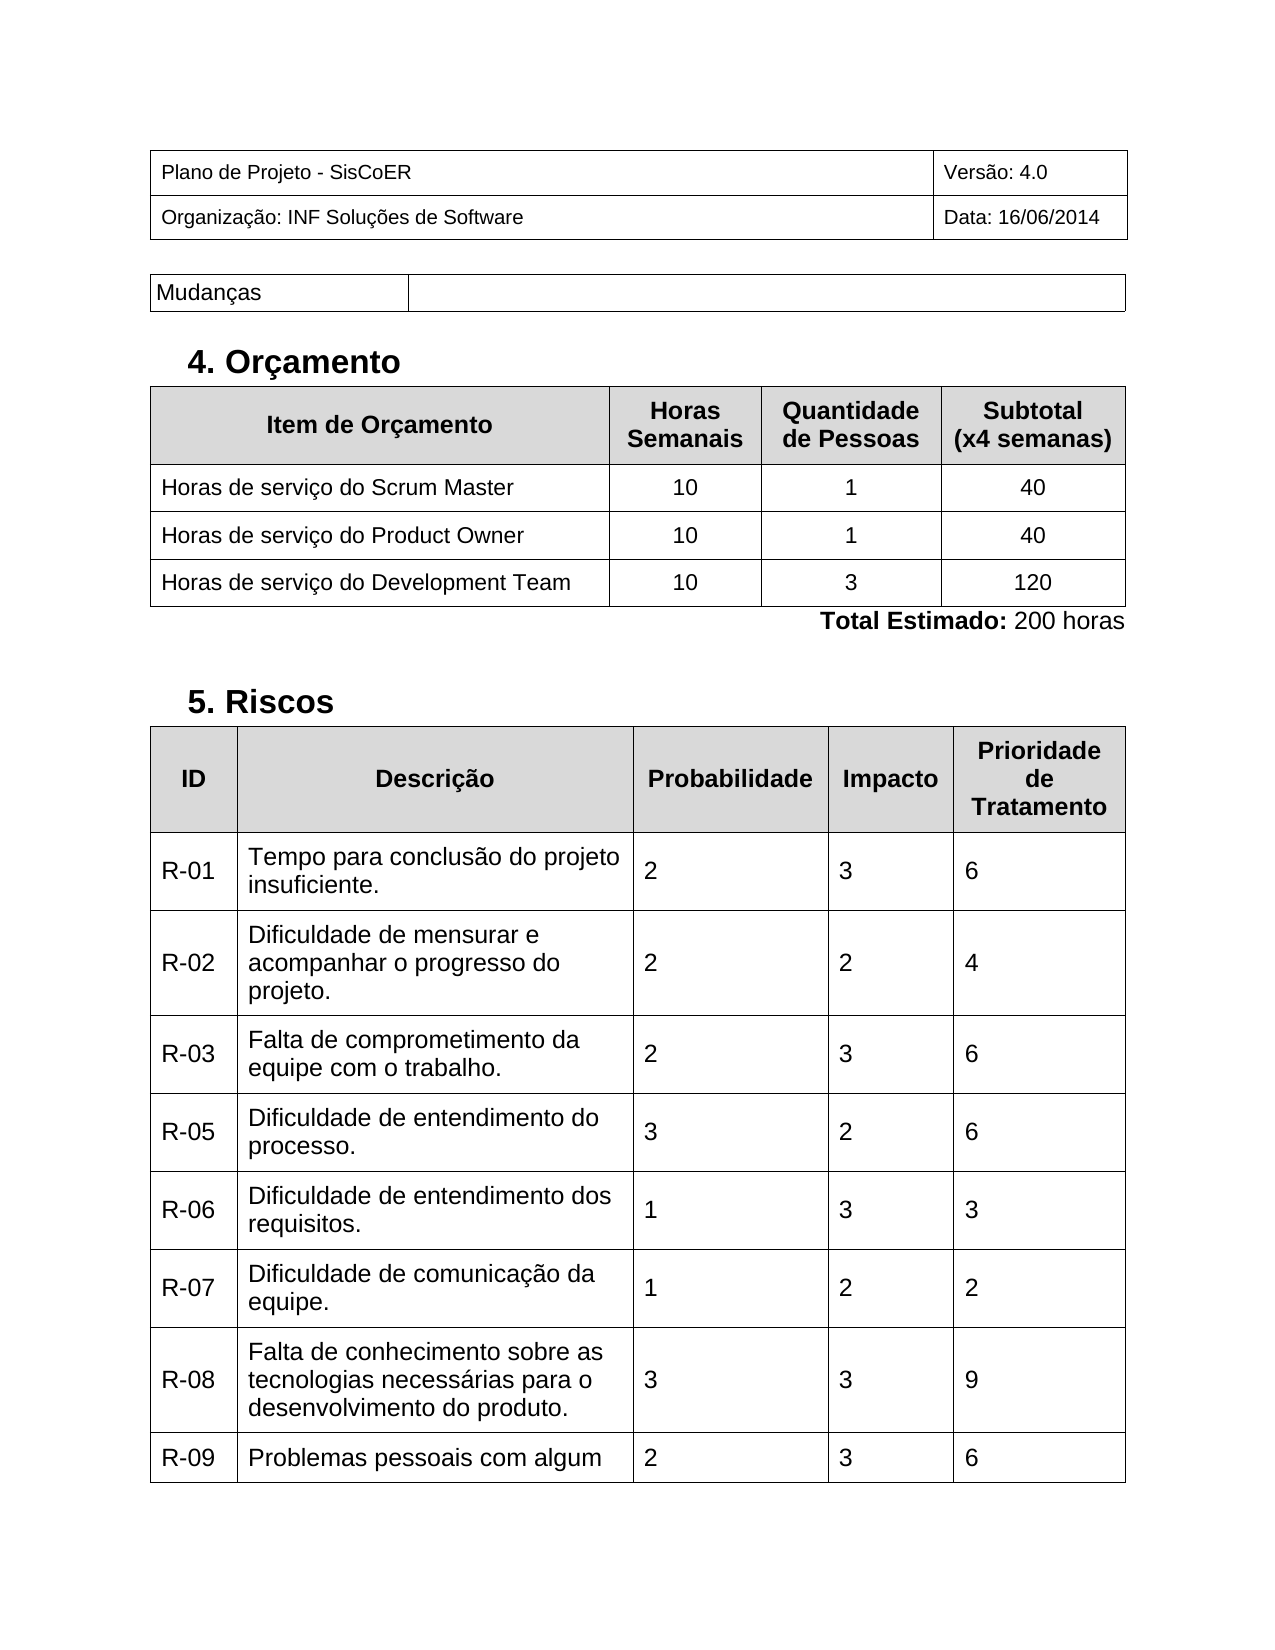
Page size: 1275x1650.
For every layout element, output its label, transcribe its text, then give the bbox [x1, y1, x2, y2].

table_cell [409, 275, 1125, 311]
table_cell 1 [762, 512, 941, 559]
table_header ID [151, 727, 237, 832]
table_cell 10 [610, 465, 761, 511]
table_cell 2 [634, 1433, 828, 1482]
table_header Descrição [238, 727, 633, 832]
text Total Estimado: 200 horas [150, 607, 1125, 634]
table_cell R-05 [151, 1094, 237, 1171]
table_header Prioridade de Tratamento [954, 727, 1125, 832]
table_cell 4 [954, 911, 1125, 1015]
table_cell Horas de serviço do Product Owner [151, 512, 609, 559]
table_cell Horas de serviço do Development Team [151, 560, 609, 606]
table_cell 6 [954, 1433, 1125, 1482]
table_cell 6 [954, 1094, 1125, 1171]
table_cell 2 [634, 911, 828, 1015]
table_cell 3 [829, 833, 953, 909]
table_cell 3 [634, 1094, 828, 1171]
table_cell Dificuldade de comunicação da equipe. [238, 1250, 633, 1327]
table_cell R-01 [151, 833, 237, 909]
table_cell 2 [954, 1250, 1125, 1327]
table_cell 2 [829, 1094, 953, 1171]
table_cell 120 [942, 560, 1125, 606]
table_cell R-09 [151, 1433, 237, 1482]
table_cell 1 [762, 465, 941, 511]
table_cell 1 [634, 1250, 828, 1327]
table_cell R-07 [151, 1250, 237, 1327]
table_cell 40 [942, 465, 1125, 511]
table_cell 3 [634, 1328, 828, 1432]
table_cell R-06 [151, 1172, 237, 1249]
table_cell Dificuldade de mensurar e acompanhar o progresso do projeto. [238, 911, 633, 1015]
table_cell 3 [762, 560, 941, 606]
table_cell Tempo para conclusão do projeto insuficiente. [238, 833, 633, 909]
table_header Probabilidade [634, 727, 828, 832]
list Riscos [187, 683, 1125, 721]
table_cell 3 [829, 1172, 953, 1249]
table_header Quantidade de Pessoas [762, 387, 941, 464]
table_cell Falta de conhecimento sobre as tecnologias necessárias para o desenvolvimento do produto. [238, 1328, 633, 1432]
table_cell R-03 [151, 1016, 237, 1093]
table_cell 3 [829, 1016, 953, 1093]
table_cell Dificuldade de entendimento do processo. [238, 1094, 633, 1171]
table_cell 6 [954, 833, 1125, 909]
table_cell 10 [610, 512, 761, 559]
table_cell 10 [610, 560, 761, 606]
table_cell 3 [954, 1172, 1125, 1249]
table_cell 2 [634, 833, 828, 909]
table_cell 6 [954, 1016, 1125, 1093]
table_cell Problemas pessoais com algum [238, 1433, 633, 1482]
table_header Item de Orçamento [151, 387, 609, 464]
table_cell 3 [829, 1433, 953, 1482]
table_cell Dificuldade de entendimento dos requisitos. [238, 1172, 633, 1249]
list Orçamento [187, 343, 1125, 380]
table_header Subtotal (x4 semanas) [942, 387, 1125, 464]
table_cell R-08 [151, 1328, 237, 1432]
table_cell R-02 [151, 911, 237, 1015]
table_cell 3 [829, 1328, 953, 1432]
table_cell 9 [954, 1328, 1125, 1432]
table_cell 40 [942, 512, 1125, 559]
table_header Impacto [829, 727, 953, 832]
table_cell 2 [829, 1250, 953, 1327]
table_cell 2 [634, 1016, 828, 1093]
table_cell Horas de serviço do Scrum Master [151, 465, 609, 511]
table_cell 2 [829, 911, 953, 1015]
table_cell 1 [634, 1172, 828, 1249]
table_cell Falta de comprometimento da equipe com o trabalho. [238, 1016, 633, 1093]
table_cell Mudanças [151, 275, 408, 311]
table_header Horas Semanais [610, 387, 761, 464]
